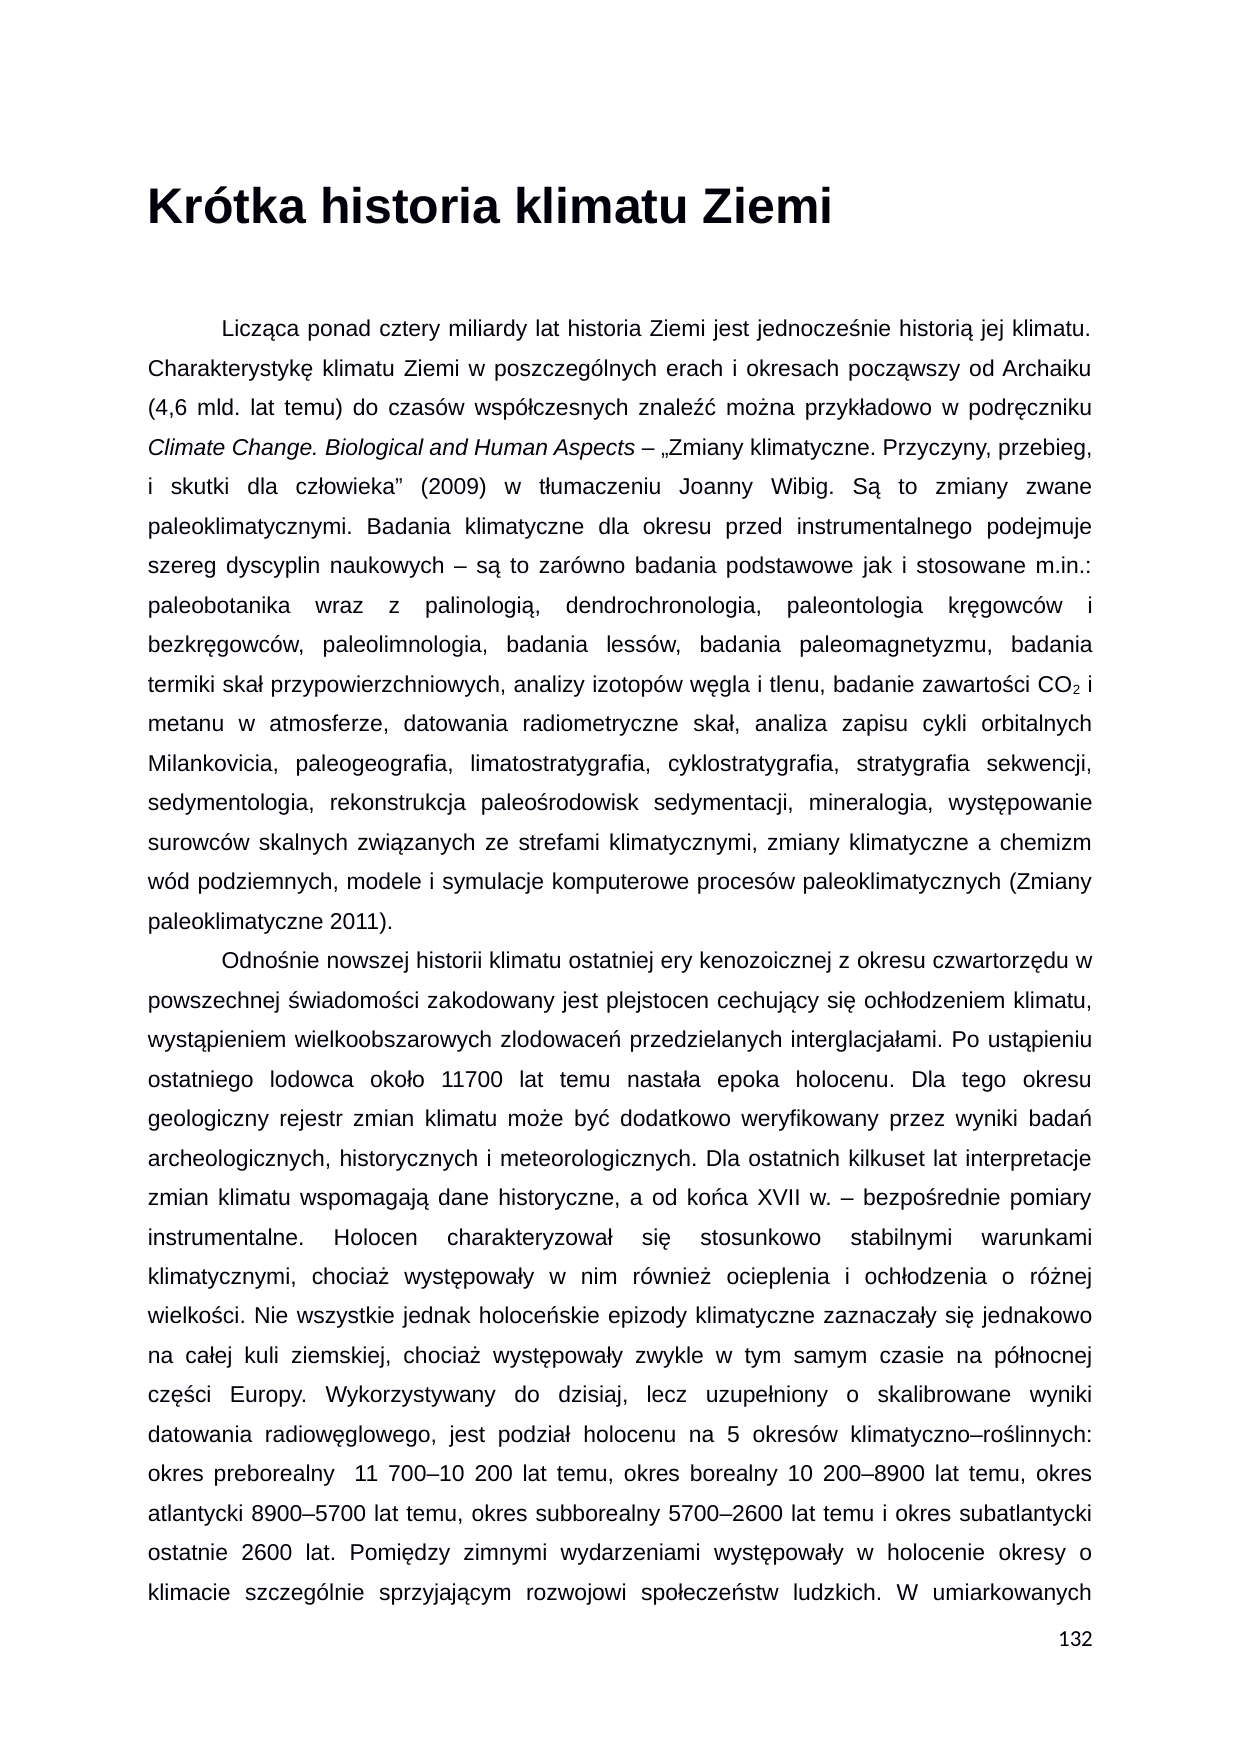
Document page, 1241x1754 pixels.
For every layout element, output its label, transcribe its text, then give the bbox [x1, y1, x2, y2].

text Licząca ponad cztery miliardy lat historia Ziemi jest jednocześnie historią jej klimatu. Charakterystykę klimatu Ziemi w poszczególnych erach i okresach począwszy od Archaiku (4,6 mld. lat temu) do czasów współczesnych znaleźć można przykładowo w podręczniku Climate Change. Biological and Human Aspects – „Zmiany klimatyczne. Przyczyny, przebieg, i skutki dla człowieka” (2009) w tłumaczeniu Joanny Wibig. Są to zmiany zwane paleoklimatycznymi. Badania klimatyczne dla okresu przed instrumentalnego podejmuje szereg dyscyplin naukowych – są to zarówno badania podstawowe jak i stosowane m.in.: paleobotanika wraz z palinologią, dendrochronologia, paleontologia kręgowców i bezkręgowców, paleolimnologia, badania lessów, badania paleomagnetyzmu, badania termiki skał przypowierzchniowych, analizy izotopów węgla i tlenu, badanie zawartości CO2 i metanu w atmosferze, datowania radiometryczne skał, analiza zapisu cykli orbitalnych Milankovicia, paleogeografia, limatostratygrafia, cyklostratygrafia, stratygrafia sekwencji, sedymentologia, rekonstrukcja paleośrodowisk sedymentacji, mineralogia, występowanie surowców skalnych związanych ze strefami klimatycznymi, zmiany klimatyczne a chemizm wód podziemnych, modele i symulacje komputerowe procesów paleoklimatycznych (Zmiany paleoklimatyczne 2011). [148, 315, 1093, 934]
subtitle Krótka historia klimatu Ziemi [148, 177, 1093, 234]
text Odnośnie nowszej historii klimatu ostatniej ery kenozoicznej z okresu czwartorzędu w powszechnej świadomości zakodowany jest plejstocen cechujący się ochłodzeniem klimatu, wystąpieniem wielkoobszarowych zlodowaceń przedzielanych interglacjałami. Po ustąpieniu ostatniego lodowca około 11700 lat temu nastała epoka holocenu. Dla tego okresu geologiczny rejestr zmian klimatu może być dodatkowo weryfikowany przez wyniki badań archeologicznych, historycznych i meteorologicznych. Dla ostatnich kilkuset lat interpretacje zmian klimatu wspomagają dane historyczne, a od końca XVII w. – bezpośrednie pomiary instrumentalne. Holocen charakteryzował się stosunkowo stabilnymi warunkami klimatycznymi, chociaż występowały w nim również ocieplenia i ochłodzenia o różnej wielkości. Nie wszystkie jednak holoceńskie epizody klimatyczne zaznaczały się jednakowo na całej kuli ziemskiej, chociaż występowały zwykle w tym samym czasie na północnej części Europy. Wykorzystywany do dzisiaj, lecz uzupełniony o skalibrowane wyniki datowania radiowęglowego, jest podział holocenu na 5 okresów klimatyczno–roślinnych: okres preborealny 11 700–10 200 lat temu, okres borealny 10 200–8900 lat temu, okres atlantycki 8900–5700 lat temu, okres subborealny 5700–2600 lat temu i okres subatlantycki ostatnie 2600 lat. Pomiędzy zimnymi wydarzeniami występowały w holocenie okresy o klimacie szczególnie sprzyjającym rozwojowi społeczeństw ludzkich. W umiarkowanych [148, 947, 1093, 1605]
